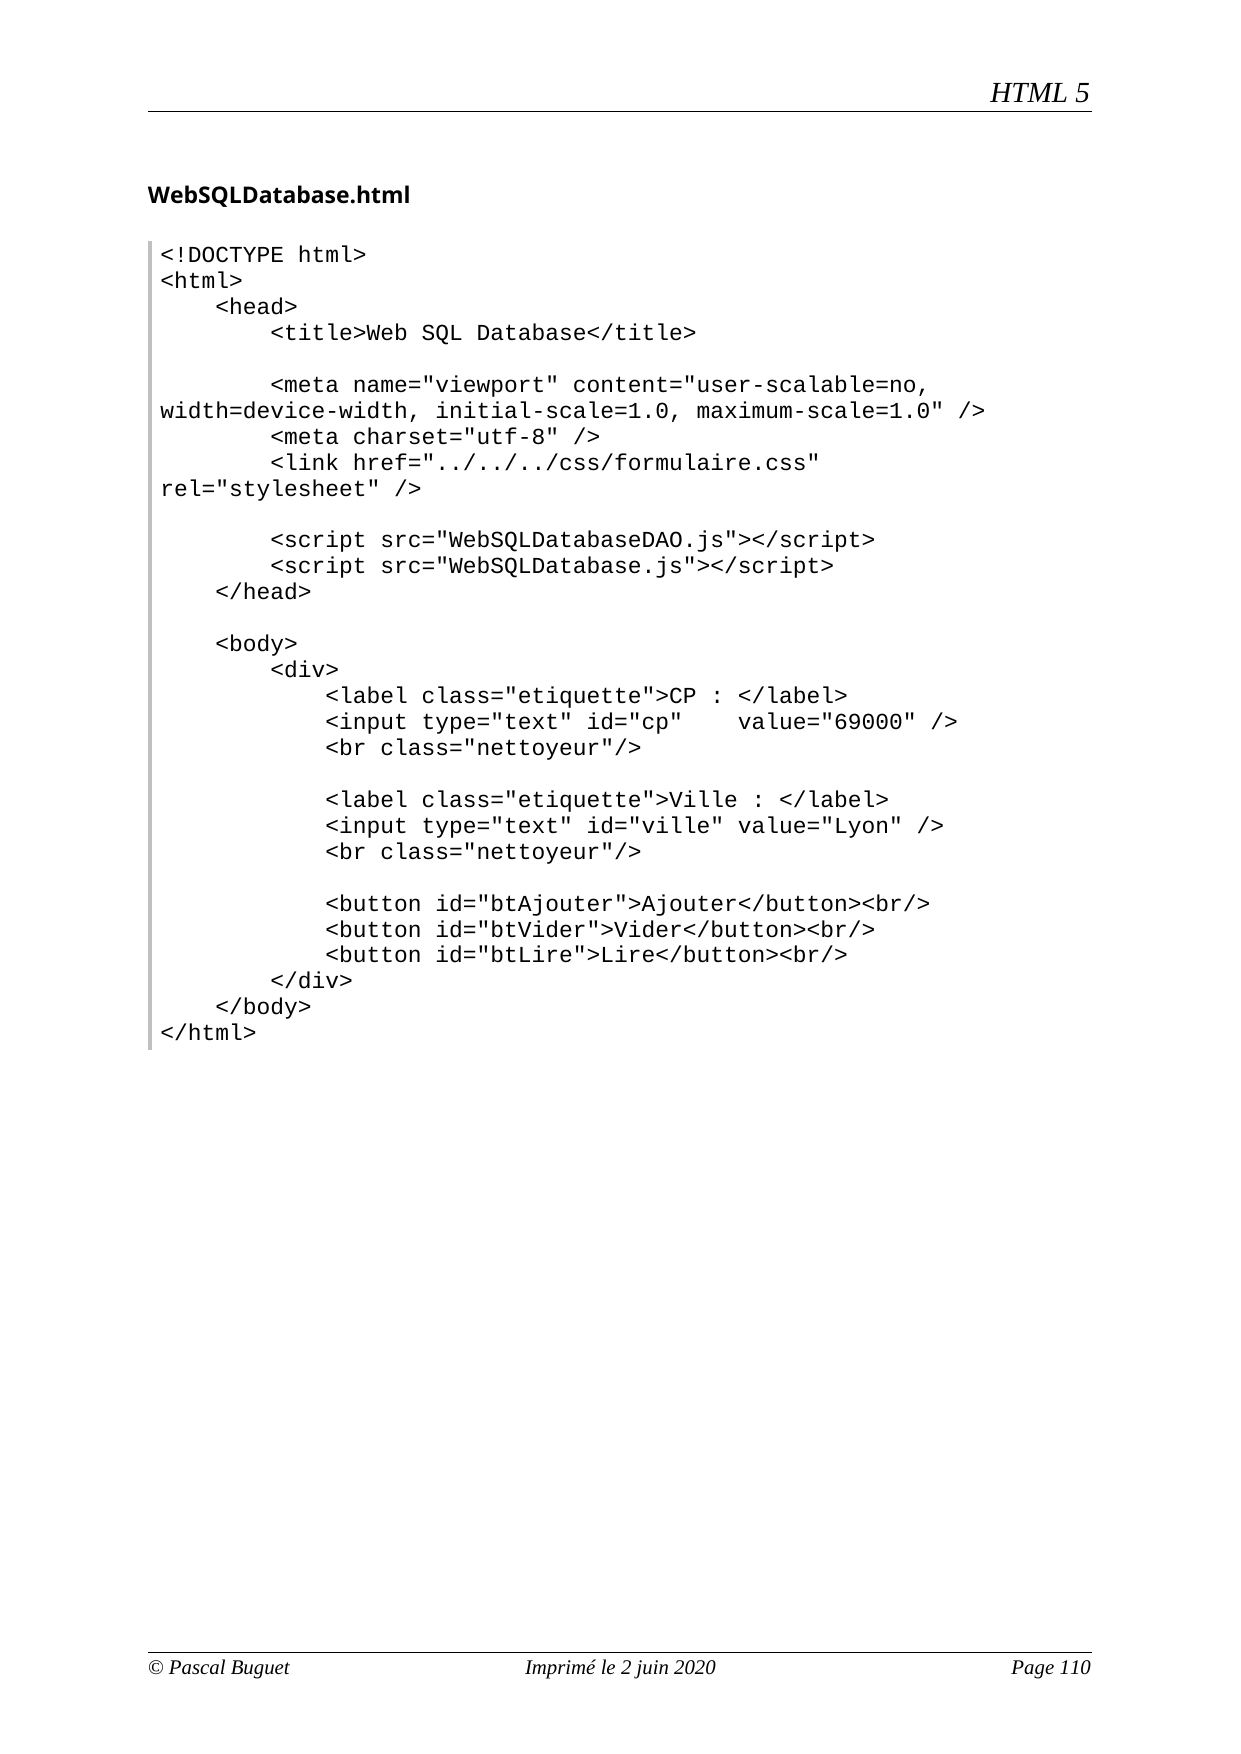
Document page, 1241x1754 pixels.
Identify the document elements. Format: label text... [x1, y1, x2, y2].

text <button id="btAjouter">Ajouter</button><br/> [152, 892, 1092, 918]
text </body> [152, 996, 1092, 1022]
text </head> [152, 581, 1092, 607]
text <button id="btVider">Vider</button><br/> [152, 918, 1092, 944]
text <meta name="viewport" content="user-scalable=no, width=device-width, initial-scale=1.0, maximum-scale=1.0" /> [152, 373, 1092, 425]
text <div> [152, 658, 1092, 684]
text <meta charset="utf-8" /> [152, 425, 1092, 451]
text <input type="text" id="ville" value="Lyon" /> [152, 814, 1092, 840]
text <br class="nettoyeur"/> [152, 736, 1092, 762]
text <html> [152, 269, 1092, 295]
text <title>Web SQL Database</title> [152, 321, 1092, 347]
text <!DOCTYPE html> [152, 241, 1092, 269]
text <label class="etiquette">CP : </label> [152, 684, 1092, 710]
text <label class="etiquette">Ville : </label> [152, 788, 1092, 814]
text </html> [152, 1022, 1092, 1050]
text <input type="text" id="cp" value="69000" /> [152, 710, 1092, 736]
text <head> [152, 295, 1092, 321]
text <link href="../../../css/formulaire.css" rel="stylesheet" /> [152, 451, 1092, 503]
text <script src="WebSQLDatabaseDAO.js"></script> [152, 529, 1092, 555]
text <br class="nettoyeur"/> [152, 840, 1092, 866]
text </div> [152, 970, 1092, 996]
text <button id="btLire">Lire</button><br/> [152, 944, 1092, 970]
text <script src="WebSQLDatabase.js"></script> [152, 555, 1092, 581]
text WebSQLDatabase.html [148, 179, 1092, 210]
text <body> [152, 633, 1092, 658]
